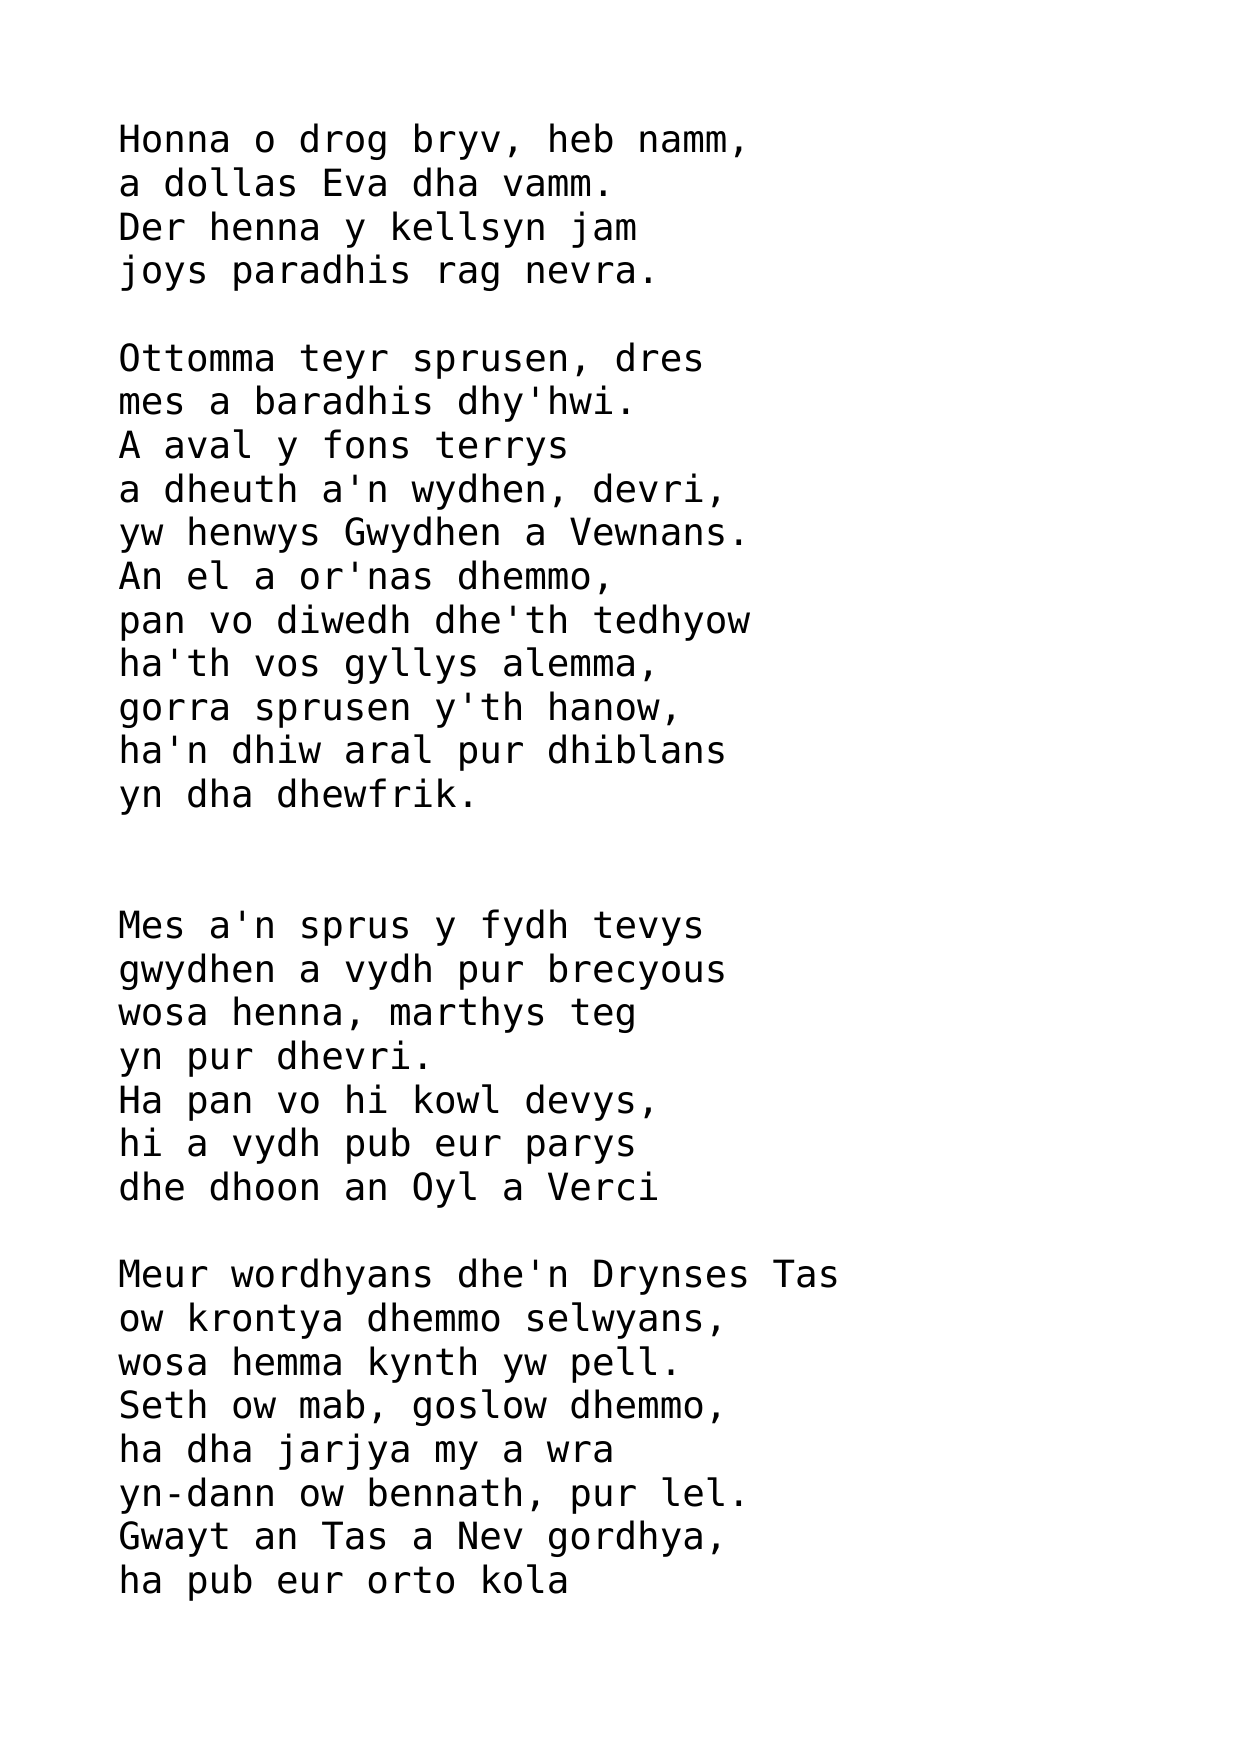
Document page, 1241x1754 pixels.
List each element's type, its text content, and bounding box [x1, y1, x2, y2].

text yw henwys Gwydhen a Vewnans. [118, 511, 1122, 554]
text mes a baradhis dhy'hwi. [118, 380, 1122, 424]
text ha'th vos gyllys alemma, [118, 642, 1122, 686]
text Ottomma teyr sprusen, dres [118, 336, 1122, 380]
text pan vo diwedh dhe'th tedhyow [118, 598, 1122, 642]
text yn pur dhevri. [118, 1035, 1122, 1078]
text Honna o drog bryv, heb namm, [118, 118, 1122, 162]
text dhe dhoon an Oyl a Verci [118, 1166, 1122, 1209]
text ow krontya dhemmo selwyans, [118, 1297, 1122, 1340]
text wosa henna, marthys teg [118, 991, 1122, 1035]
text A aval y fons terrys [118, 424, 1122, 467]
text yn-dann ow bennath, pur lel. [118, 1471, 1122, 1515]
text An el a or'nas dhemmo, [118, 554, 1122, 598]
text hi a vydh pub eur parys [118, 1122, 1122, 1166]
text Gwayt an Tas a Nev gordhya, [118, 1515, 1122, 1558]
text ha pub eur orto kola [118, 1558, 1122, 1602]
text ha dha jarjya my a wra [118, 1427, 1122, 1471]
text Meur wordhyans dhe'n Drynses Tas [118, 1253, 1122, 1297]
text wosa hemma kynth yw pell. [118, 1340, 1122, 1384]
text Ha pan vo hi kowl devys, [118, 1078, 1122, 1122]
text joys paradhis rag nevra. [118, 249, 1122, 293]
text a dollas Eva dha vamm. [118, 162, 1122, 205]
text a dheuth a'n wydhen, devri, [118, 467, 1122, 511]
text Der henna y kellsyn jam [118, 205, 1122, 249]
text Seth ow mab, goslow dhemmo, [118, 1384, 1122, 1427]
text gorra sprusen y'th hanow, [118, 686, 1122, 729]
text gwydhen a vydh pur brecyous [118, 947, 1122, 991]
text yn dha dhewfrik. [118, 773, 1122, 816]
text Mes a'n sprus y fydh tevys [118, 904, 1122, 947]
text ha'n dhiw aral pur dhiblans [118, 729, 1122, 773]
